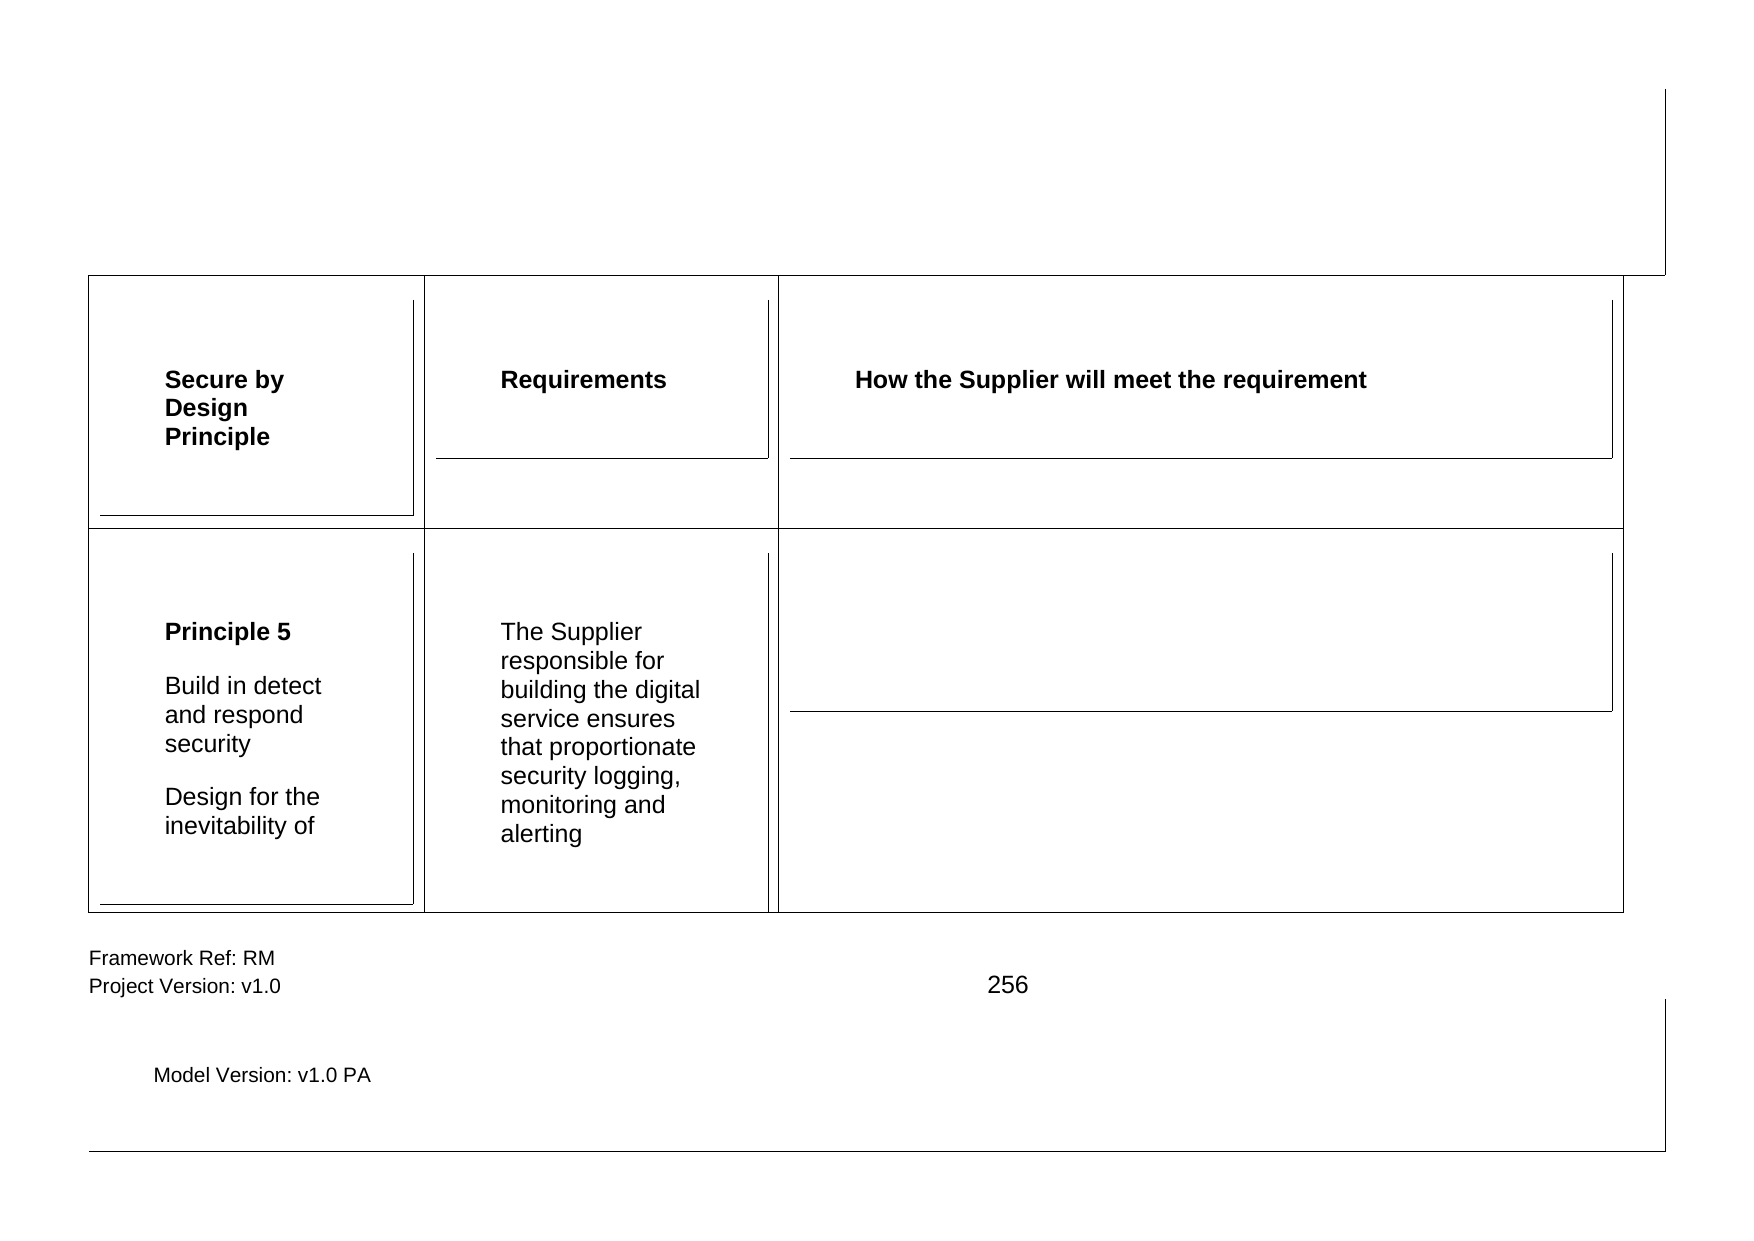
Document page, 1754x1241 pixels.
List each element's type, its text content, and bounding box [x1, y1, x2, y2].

table_header How the Supplier will meet the requirement [779, 276, 1623, 528]
table_header Requirements [425, 276, 778, 528]
table_cell Principle 5 Build in detect and respond security Design for the inevitability of [89, 529, 424, 912]
table_header Secure by Design Principle [89, 276, 424, 528]
table_cell [779, 529, 1623, 912]
table_cell The Supplier responsible for building the digital service ensures that proportionate security logging, monitoring and alerting [425, 529, 778, 912]
